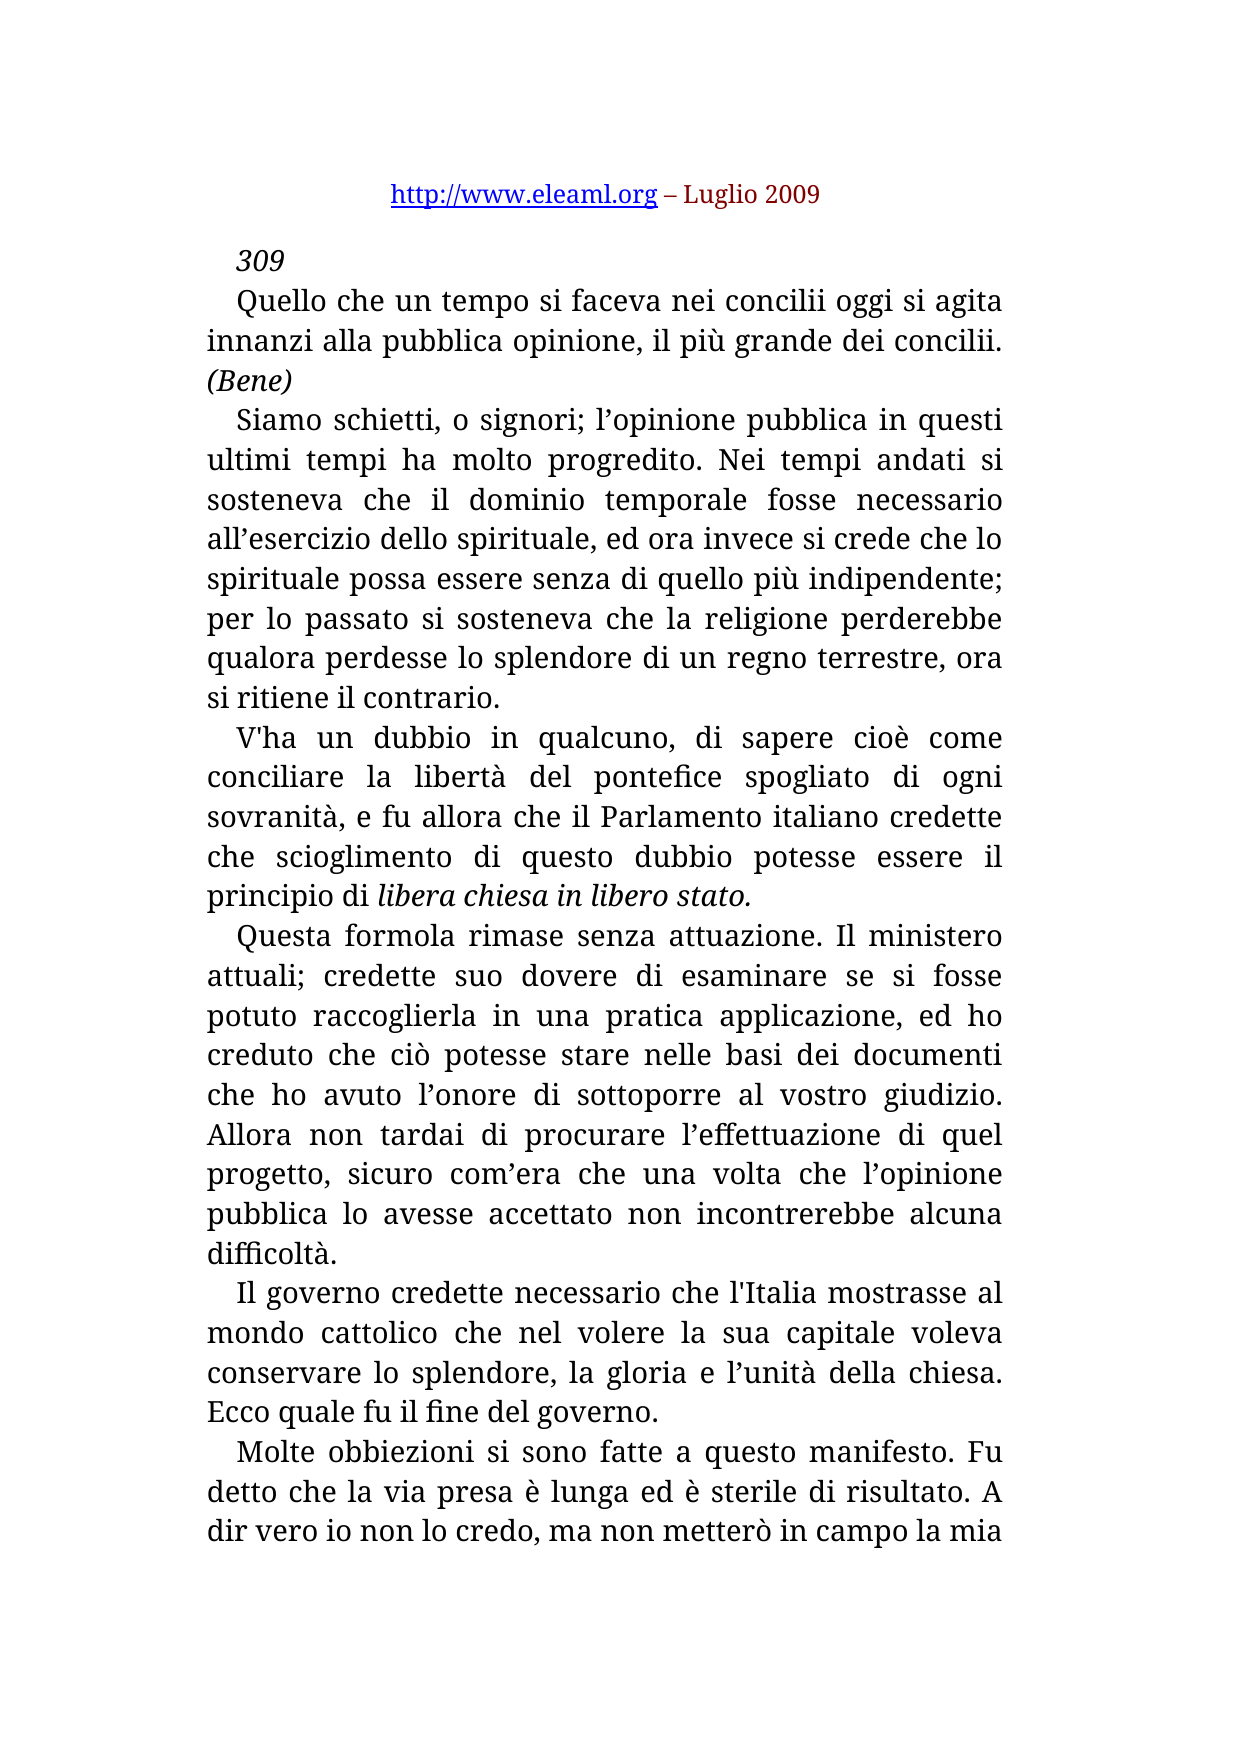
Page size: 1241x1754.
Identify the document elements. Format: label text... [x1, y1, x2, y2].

text Siamo schietti, o signori; l’opinione pubblica in questi ultimi tempi ha molto progredito. Nei tempi andati si sosteneva che il dominio temporale fosse necessario all’esercizio dello spirituale, ed ora invece si crede che lo spirituale possa essere senza di quello più indipendente; per lo passato si sosteneva che la religione perderebbe qualora perdesse lo splendore di un regno terrestre, ora si ritiene il contrario. [207, 399, 1004, 717]
text Questa formola rimase senza attuazione. Il ministero attuali; credette suo dovere di esaminare se si fosse potuto raccoglierla in una pratica applicazione, ed ho creduto che ciò potesse stare nelle basi dei documenti che ho avuto l’onore di sottoporre al vostro giudizio. Allora non tardai di procurare l’effettuazione di quel progetto, sicuro com’era che una volta che l’opinione pubblica lo avesse accettato non incontrerebbe alcuna difficoltà. [207, 915, 1004, 1273]
text V'ha un dubbio in qualcuno, di sapere cioè come conciliare la libertà del pontefice spogliato di ogni sovranità, e fu allora che il Parlamento italiano credette che scioglimento di questo dubbio potesse essere il principio di libera chiesa in libero stato. [207, 717, 1004, 915]
text 309 [207, 241, 1004, 280]
text Molte obbiezioni si sono fatte a questo manifesto. Fu detto che la via presa è lunga ed è sterile di risultato. A dir vero io non lo credo, ma non metterò in campo la mia [207, 1431, 1004, 1550]
text Quello che un tempo si faceva nei concilii oggi si agita innanzi alla pubblica opinione, il più grande dei concilii. (Bene) [207, 280, 1004, 399]
text Il governo credette necessario che l'Italia mostrasse al mondo cattolico che nel volere la sua capitale voleva conservare lo splendore, la gloria e l’unità della chiesa. Ecco quale fu il fine del governo. [207, 1273, 1004, 1431]
